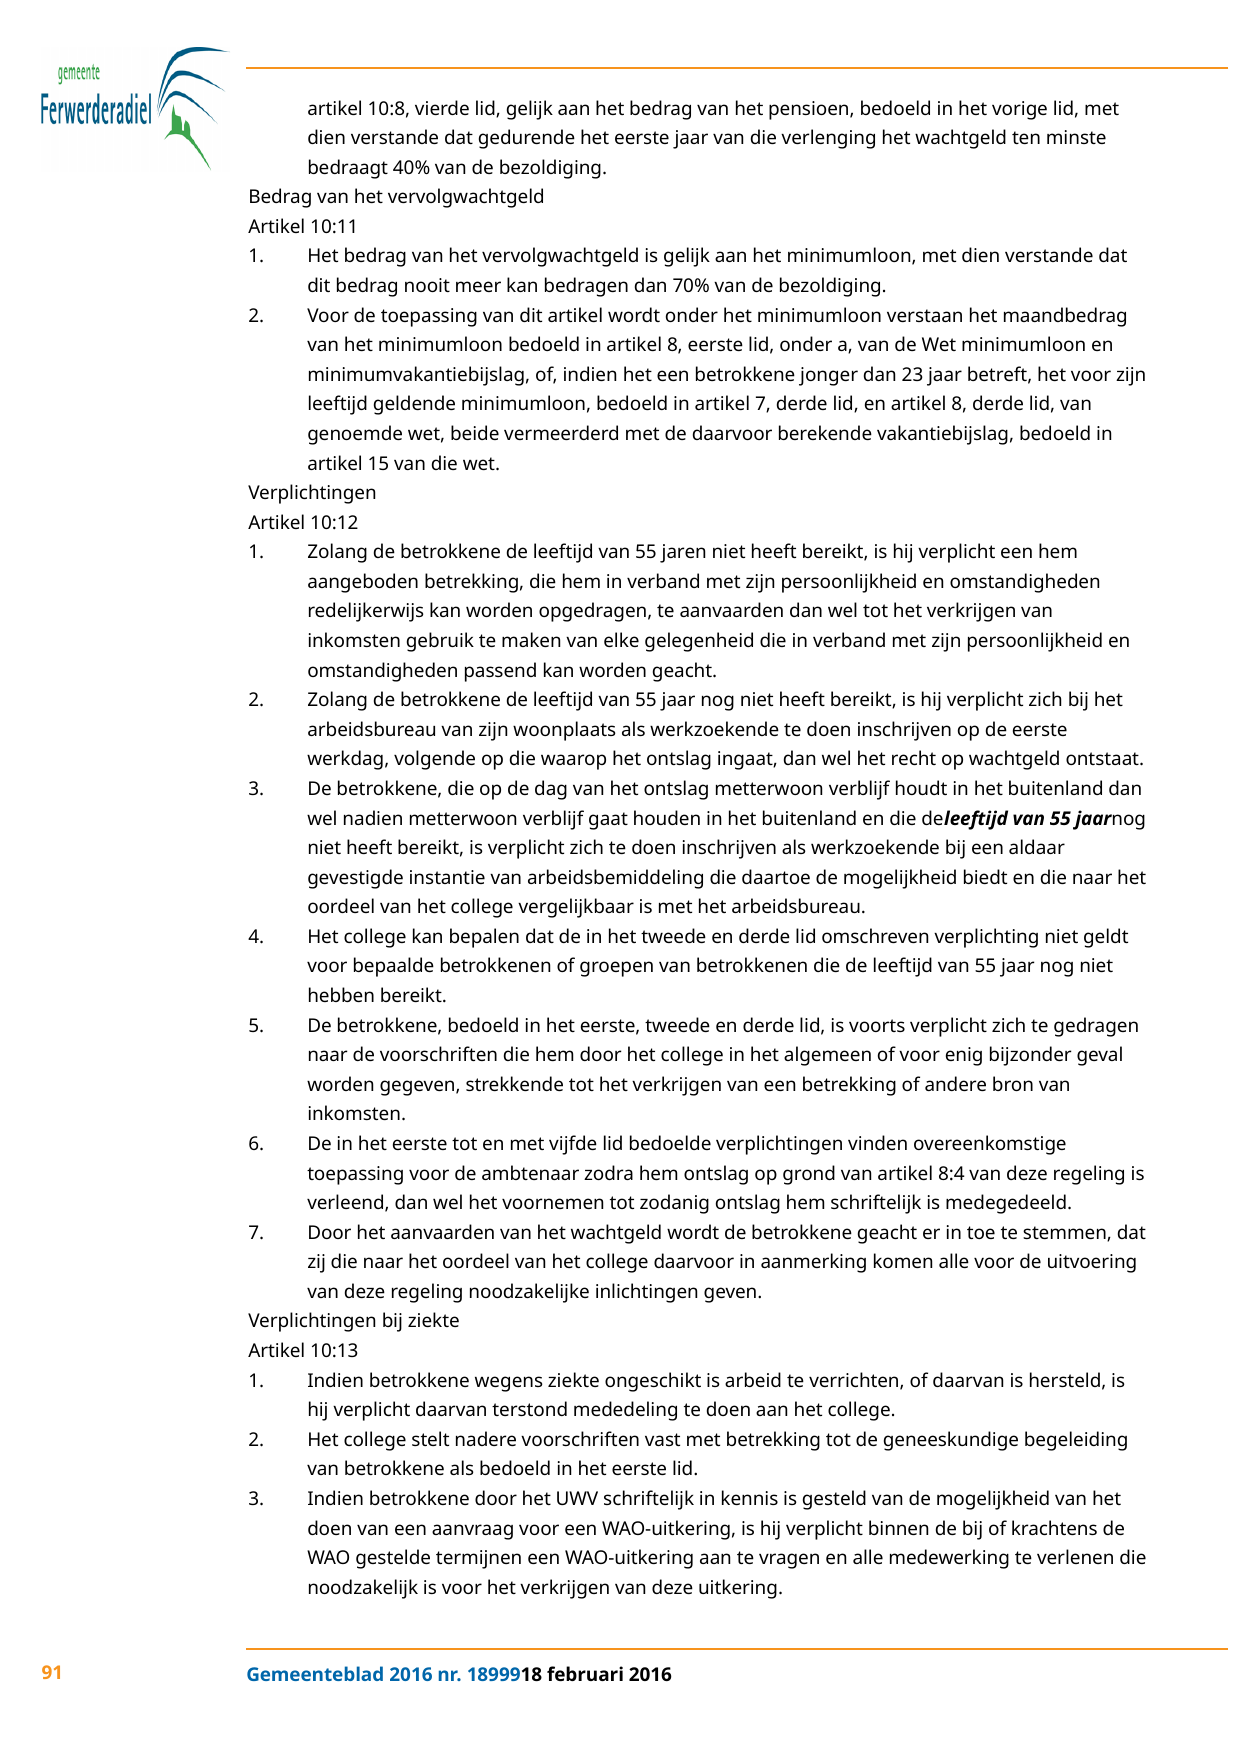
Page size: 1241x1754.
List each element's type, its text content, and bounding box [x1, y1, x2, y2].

list Indien betrokkene door het UWV schriftelijk in kennis is gesteld van de mogelijkheid van het doen van een aanvraag voor een WAO-uitkering, is hij verplicht binnen de bij of krachtens de WAO gestelde termijnen een WAO-uitkering aan te vragen en alle medewerking te verlenen die noodzakelijk is voor het verkrijgen van deze uitkering. [248, 1485, 1152, 1600]
text Verplichtingen bij ziekte [248, 1308, 1152, 1333]
list Voor de toepassing van dit artikel wordt onder het minimumloon verstaan het maandbedrag van het minimumloon bedoeld in artikel 8, eerste lid, onder a, van de Wet minimumloon en minimumvakantiebijslag, of, indien het een betrokkene jonger dan 23 jaar betreft, het voor zijn leeftijd geldende minimumloon, bedoeld in artikel 7, derde lid, en artikel 8, derde lid, van genoemde wet, beide vermeerderd met de daarvoor berekende vakantiebijslag, bedoeld in artikel 15 van die wet. [248, 302, 1152, 476]
list artikel 10:8, vierde lid, gelijk aan het bedrag van het pensioen, bedoeld in het vorige lid, met dien verstande dat gedurende het eerste jaar van die verlenging het wachtgeld ten minste bedraagt 40% van de bezoldiging. [248, 95, 1152, 180]
list De betrokkene, bedoeld in het eerste, tweede en derde lid, is voorts verplicht zich te gedragen naar de voorschriften die hem door het college in het algemeen of voor enig bijzonder geval worden gegeven, strekkende tot het verkrijgen van een betrekking of andere bron van inkomsten. [248, 1012, 1152, 1126]
list Het college kan bepalen dat de in het tweede en derde lid omschreven verplichting niet geldt voor bepaalde betrokkenen of groepen van betrokkenen die de leeftijd van 55 jaar nog niet hebben bereikt. [248, 923, 1152, 1008]
text Bedrag van het vervolgwachtgeld [248, 183, 1152, 209]
list Zolang de betrokkene de leeftijd van 55 jaar nog niet heeft bereikt, is hij verplicht zich bij het arbeidsbureau van zijn woonplaats als werkzoekende te doen inschrijven op de eerste werkdag, volgende op die waarop het ontslag ingaat, dan wel het recht op wachtgeld ontstaat. [248, 686, 1152, 771]
picture [41, 47, 231, 172]
list De in het eerste tot en met vijfde lid bedoelde verplichtingen vinden overeenkomstige toepassing voor de ambtenaar zodra hem ontslag op grond van artikel 8:4 van deze regeling is verleend, dan wel het voornemen tot zodanig ontslag hem schriftelijk is medegedeeld. [248, 1130, 1152, 1215]
list Het college stelt nadere voorschriften vast met betrekking tot de geneeskundige begeleiding van betrokkene als bedoeld in het eerste lid. [248, 1426, 1152, 1481]
list De betrokkene, die op de dag van het ontslag metterwoon verblijf houdt in het buitenland dan wel nadien metterwoon verblijf gaat houden in het buitenland en die deleeftijd van 55 jaarnog niet heeft bereikt, is verplicht zich te doen inschrijven als werkzoekende bij een aldaar gevestigde instantie van arbeidsbemiddeling die daartoe de mogelijkheid biedt en die naar het oordeel van het college vergelijkbaar is met het arbeidsbureau. [248, 775, 1152, 919]
list Indien betrokkene wegens ziekte ongeschikt is arbeid te verrichten, of daarvan is hersteld, is hij verplicht daarvan terstond mededeling te doen aan het college. [248, 1367, 1152, 1422]
text Artikel 10:13 [248, 1337, 1152, 1363]
list Zolang de betrokkene de leeftijd van 55 jaren niet heeft bereikt, is hij verplicht een hem aangeboden betrekking, die hem in verband met zijn persoonlijkheid en omstandigheden redelijkerwijs kan worden opgedragen, te aanvaarden dan wel tot het verkrijgen van inkomsten gebruik te maken van elke gelegenheid die in verband met zijn persoonlijkheid en omstandigheden passend kan worden geacht. [248, 538, 1152, 683]
text Artikel 10:12 [248, 509, 1152, 535]
text Verplichtingen [248, 479, 1152, 505]
list Het bedrag van het vervolgwachtgeld is gelijk aan het minimumloon, met dien verstande dat dit bedrag nooit meer kan bedragen dan 70% van de bezoldiging. [248, 243, 1152, 298]
text Artikel 10:11 [248, 213, 1152, 239]
list Door het aanvaarden van het wachtgeld wordt de betrokkene geacht er in toe te stemmen, dat zij die naar het oordeel van het college daarvoor in aanmerking komen alle voor de uitvoering van deze regeling noodzakelijke inlichtingen geven. [248, 1219, 1152, 1304]
